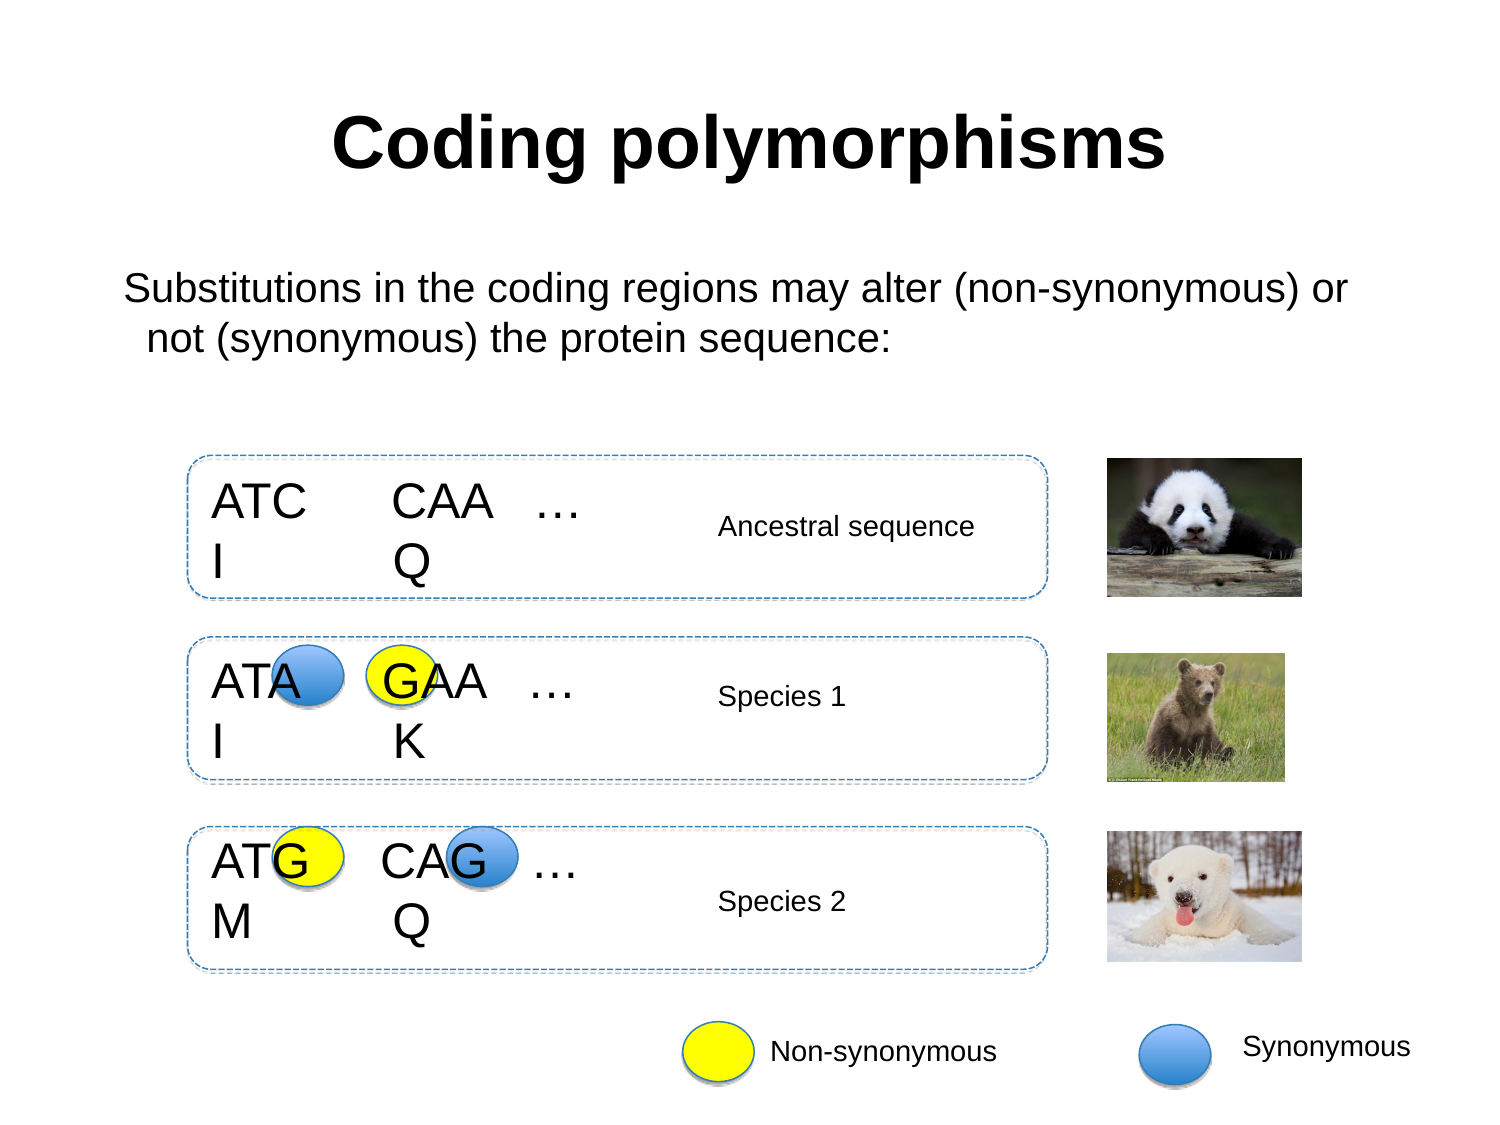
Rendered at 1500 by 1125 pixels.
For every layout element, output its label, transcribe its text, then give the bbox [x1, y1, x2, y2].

text_box ATC CAA … I Q ATA GAA … I K ATG CAG … M Q [196, 461, 807, 957]
picture [1107, 831, 1302, 962]
text_box Synonymous [1227, 1019, 1427, 1070]
title Coding polymorphisms [75, 45, 1425, 233]
text_box Species 1 [702, 669, 862, 720]
text_box Non-synonymous [755, 1024, 1013, 1075]
picture [1107, 458, 1302, 597]
list Substitutions in the coding regions may alter (non-synonymous) or not (synonymous) the protein sequence: [75, 245, 1425, 989]
text_box [682, 1021, 755, 1082]
text_box Ancestral sequence [807, 499, 991, 550]
text_box [1139, 1024, 1211, 1085]
text_box Species 2 [702, 874, 862, 925]
picture [1107, 653, 1285, 782]
